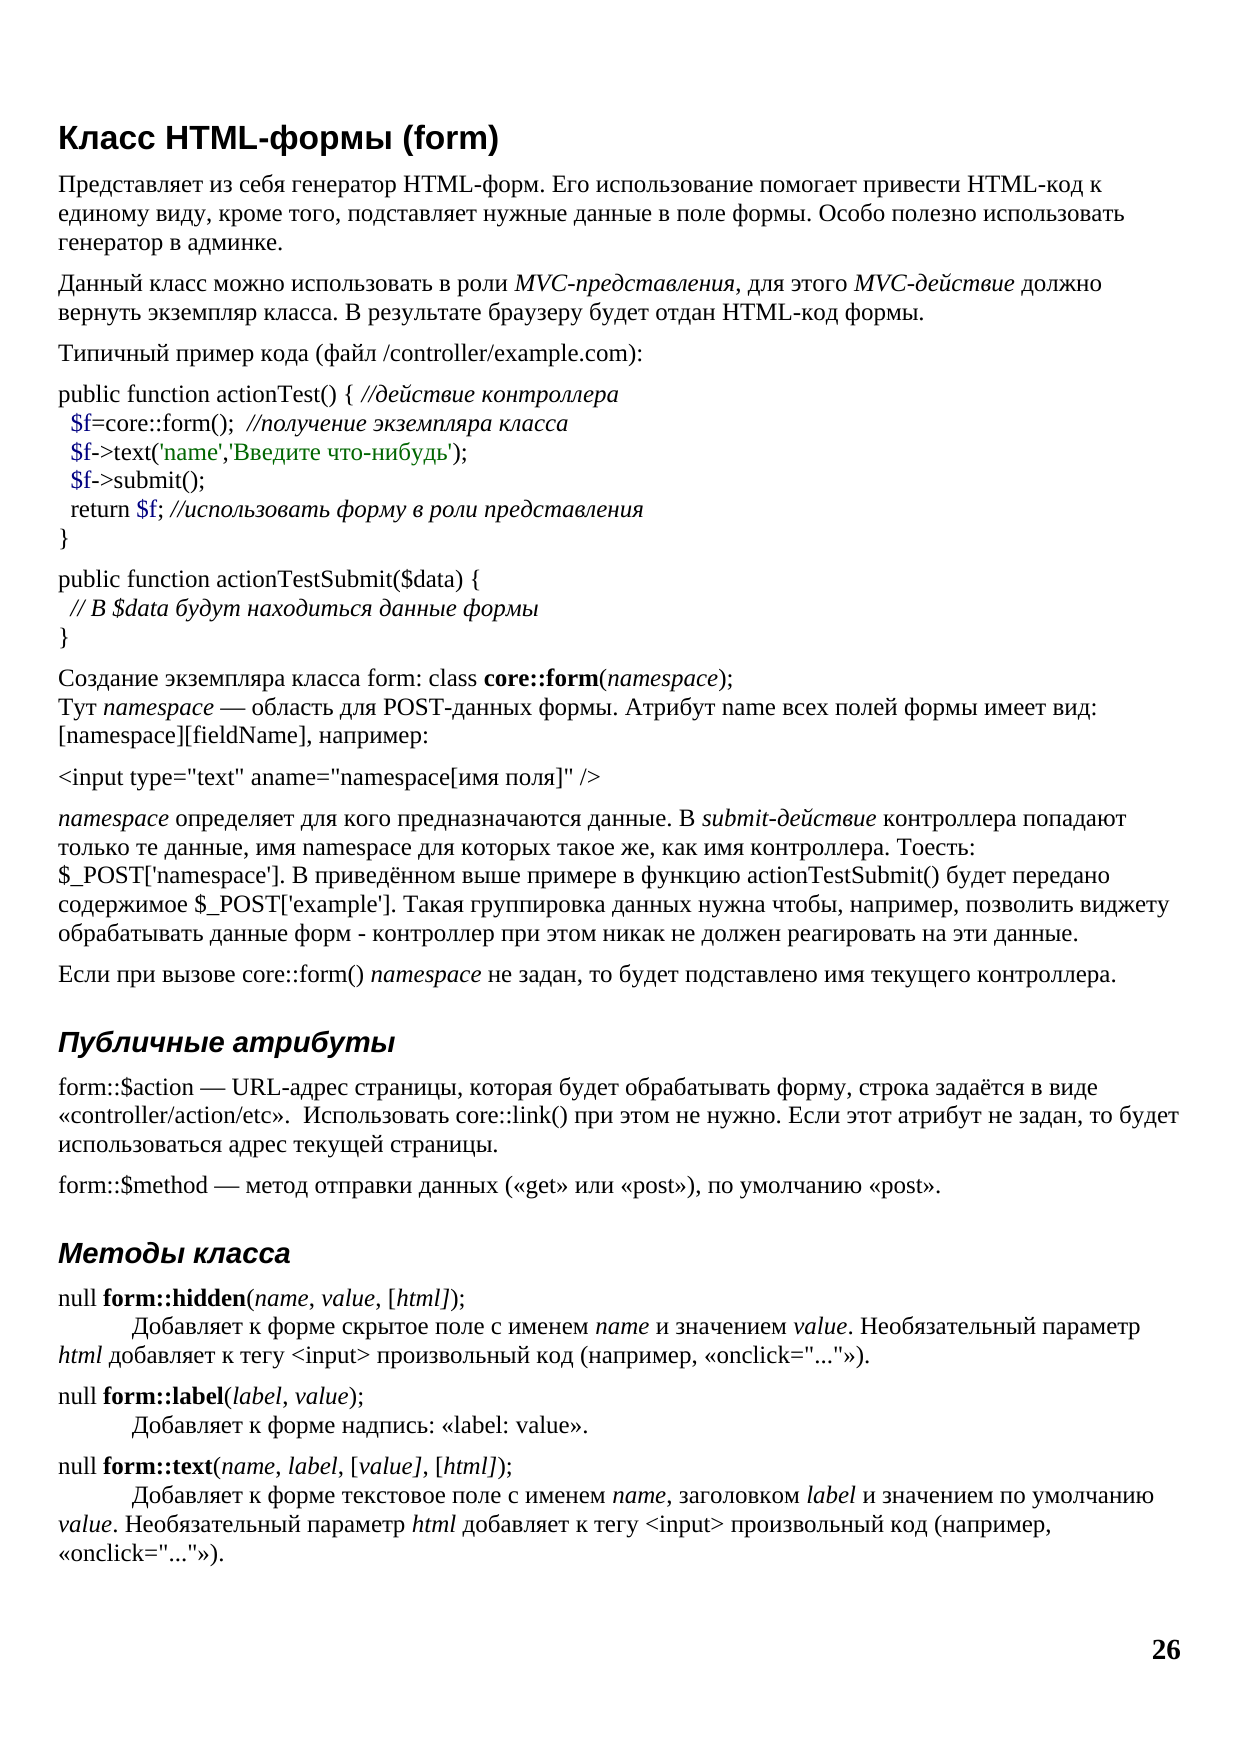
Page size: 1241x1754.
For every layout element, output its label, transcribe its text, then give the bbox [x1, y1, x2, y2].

text public function actionTestSubmit($data) { // В $data будут находиться данные формы } [58, 564, 1181, 651]
text form::$method — метод отправки данных («get» или «post»), по умолчанию «post». [58, 1170, 1181, 1199]
text Представляет из себя генератор HTML-форм. Его использование помогает привести HTML-код к единому виду, кроме того, подставляет нужные данные в поле формы. Особо полезно использовать генератор в админке. [58, 169, 1181, 256]
text Если при вызове core::form() namespace не задан, то будет подставлено имя текущего контроллера. [58, 959, 1181, 988]
subtitle Класс HTML-формы (form) [58, 118, 1181, 157]
text null form::hidden(name, value, [html]); Добавляет к форме скрытое поле с именем name и значением value. Необязательный параметр html добавляет к тегу <input> произвольный код (например, «onclick="..."»). [58, 1283, 1181, 1369]
text null form::label(label, value); Добавляет к форме надпись: «label: value». [58, 1381, 1181, 1439]
text <input type="text" aname="namespace[имя поля]" /> [58, 762, 1181, 791]
text namespace определяет для кого предназначаются данные. В submit-действие контроллера попадают только те данные, имя namespace для которых такое же, как имя контроллера. Тоесть: $_POST['namespace']. В приведённом выше примере в функцию actionTestSubmit() будет передано содержимое $_POST['example']. Такая группировка данных нужна чтобы, например, позволить виджету обрабатывать данные форм - контроллер при этом никак не должен реагировать на эти данные. [58, 803, 1181, 947]
text Создание экземпляра класса form: class core::form(namespace); Тут namespace — область для POST-данных формы. Атрибут name всех полей формы имеет вид: [namespace][fieldName], например: [58, 663, 1181, 749]
subtitle Публичные атрибуты [58, 1026, 1181, 1059]
text form::$action — URL-адрес страницы, которая будет обрабатывать форму, строка задаётся в виде «controller/action/etc». Использовать core::link() при этом не нужно. Если этот атрибут не задан, то будет использоваться адрес текущей страницы. [58, 1072, 1181, 1158]
text Данный класс можно использовать в роли MVC-представления, для этого MVC-действие должно вернуть экземпляр класса. В результате браузеру будет отдан HTML-код формы. [58, 268, 1181, 326]
text null form::text(name, label, [value], [html]); Добавляет к форме текстовое поле с именем name, заголовком label и значением по умолчанию value. Необязательный параметр html добавляет к тегу <input> произвольный код (например, «onclick="..."»). [58, 1451, 1181, 1566]
text public function actionTest() { //действие контроллера $f=core::form(); //получение экземпляра класса $f->text('name','Введите что-нибудь'); $f->submit(); return $f; //использовать форму в роли представления } [58, 379, 1181, 552]
subtitle Методы класса [58, 1237, 1181, 1270]
text Типичный пример кода (файл /controller/example.com): [58, 338, 1181, 367]
